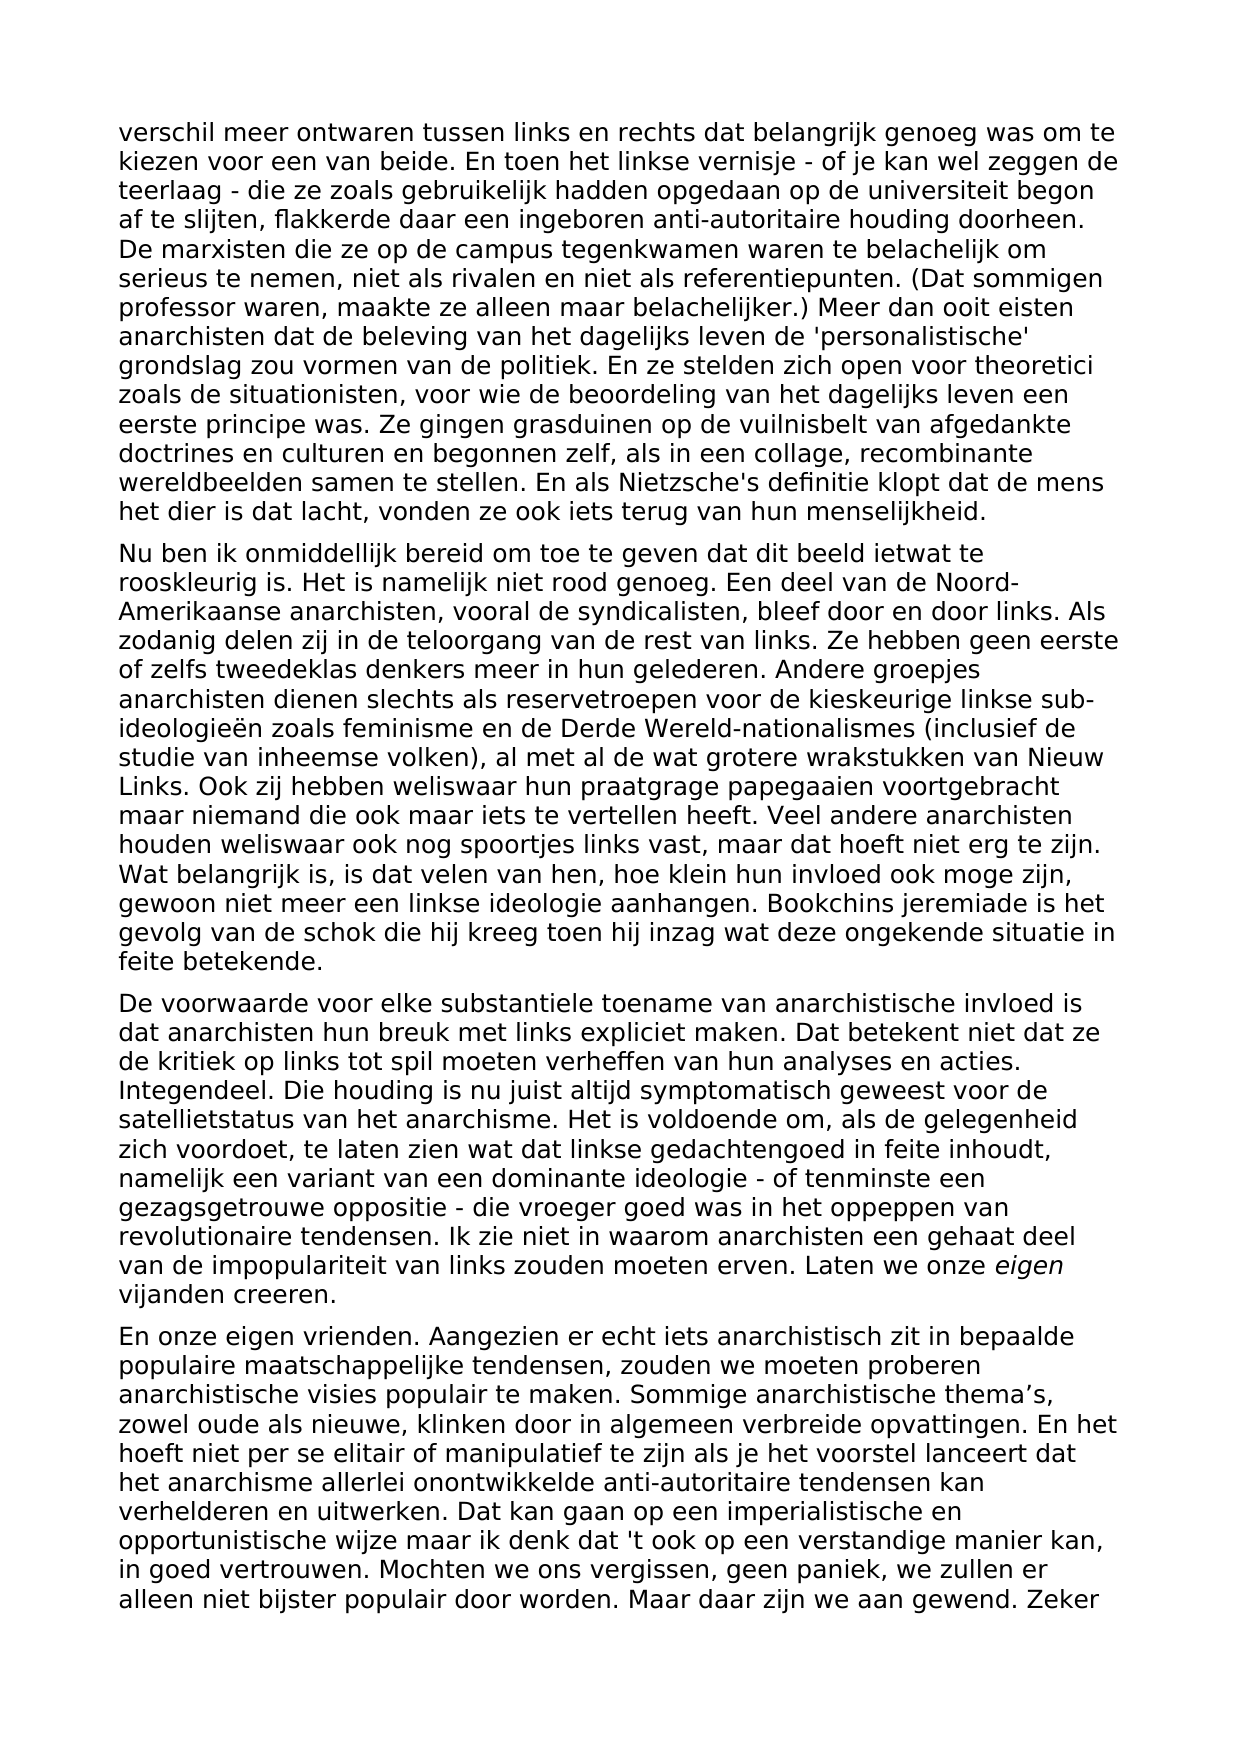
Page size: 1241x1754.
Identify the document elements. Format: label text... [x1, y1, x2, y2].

text En onze eigen vrienden. Aangezien er echt iets anarchistisch zit in bepaalde populaire maatschappelijke tendensen, zouden we moeten proberen anarchistische visies populair te maken. Sommige anarchistische thema’s, zowel oude als nieuwe, klinken door in algemeen verbreide opvattingen. En het hoeft niet per se elitair of manipulatief te zijn als je het voorstel lanceert dat het anarchisme allerlei onontwikkelde anti-autoritaire tendensen kan verhelderen en uitwerken. Dat kan gaan op een imperialistische en opportunistische wijze maar ik denk dat 't ook op een verstandige manier kan, in goed vertrouwen. Mochten we ons vergissen, geen paniek, we zullen er alleen niet bijster populair door worden. Maar daar zijn we aan gewend. Zeker [118, 1322, 1122, 1614]
text De voorwaarde voor elke substantiele toename van anarchistische invloed is dat anarchisten hun breuk met links expliciet maken. Dat betekent niet dat ze de kritiek op links tot spil moeten verheffen van hun analyses en acties. Integendeel. Die houding is nu juist altijd symptomatisch geweest voor de satellietstatus van het anarchisme. Het is voldoende om, als de gelegenheid zich voordoet, te laten zien wat dat linkse gedachtengoed in feite inhoudt, namelijk een variant van een dominante ideologie - of tenminste een gezagsgetrouwe oppositie - die vroeger goed was in het oppeppen van revolutionaire tendensen. Ik zie niet in waarom anarchisten een gehaat deel van de impopulariteit van links zouden moeten erven. Laten we onze eigen vijanden creeren. [118, 989, 1122, 1310]
text Nu ben ik onmiddellijk bereid om toe te geven dat dit beeld ietwat te rooskleurig is. Het is namelijk niet rood genoeg. Een deel van de Noord-Amerikaanse anarchisten, vooral de syndicalisten, bleef door en door links. Als zodanig delen zij in de teloorgang van de rest van links. Ze hebben geen eerste of zelfs tweedeklas denkers meer in hun gelederen. Andere groepjes anarchisten dienen slechts als reservetroepen voor de kieskeurige linkse sub-ideologieën zoals feminisme en de Derde Wereld-nationalismes (inclusief de studie van inheemse volken), al met al de wat grotere wrakstukken van Nieuw Links. Ook zij hebben weliswaar hun praatgrage papegaaien voortgebracht maar niemand die ook maar iets te vertellen heeft. Veel andere anarchisten houden weliswaar ook nog spoortjes links vast, maar dat hoeft niet erg te zijn. Wat belangrijk is, is dat velen van hen, hoe klein hun invloed ook moge zijn, gewoon niet meer een linkse ideologie aanhangen. Bookchins jeremiade is het gevolg van de schok die hij kreeg toen hij inzag wat deze ongekende situatie in feite betekende. [118, 539, 1122, 976]
text verschil meer ontwaren tussen links en rechts dat belangrijk genoeg was om te kiezen voor een van beide. En toen het linkse vernisje - of je kan wel zeggen de teerlaag - die ze zoals gebruikelijk hadden opgedaan op de universiteit begon af te slijten, flakkerde daar een ingeboren anti-autoritaire houding doorheen. De marxisten die ze op de campus tegenkwamen waren te belachelijk om serieus te nemen, niet als rivalen en niet als referentiepunten. (Dat sommigen professor waren, maakte ze alleen maar belachelijker.) Meer dan ooit eisten anarchisten dat de beleving van het dagelijks leven de 'personalistische' grondslag zou vormen van de politiek. En ze stelden zich open voor theoretici zoals de situationisten, voor wie de beoordeling van het dagelijks leven een eerste principe was. Ze gingen grasduinen op de vuilnisbelt van afgedankte doctrines en culturen en begonnen zelf, als in een collage, recombinante wereldbeelden samen te stellen. En als Nietzsche's definitie klopt dat de mens het dier is dat lacht, vonden ze ook iets terug van hun menselijkheid. [118, 118, 1122, 526]
